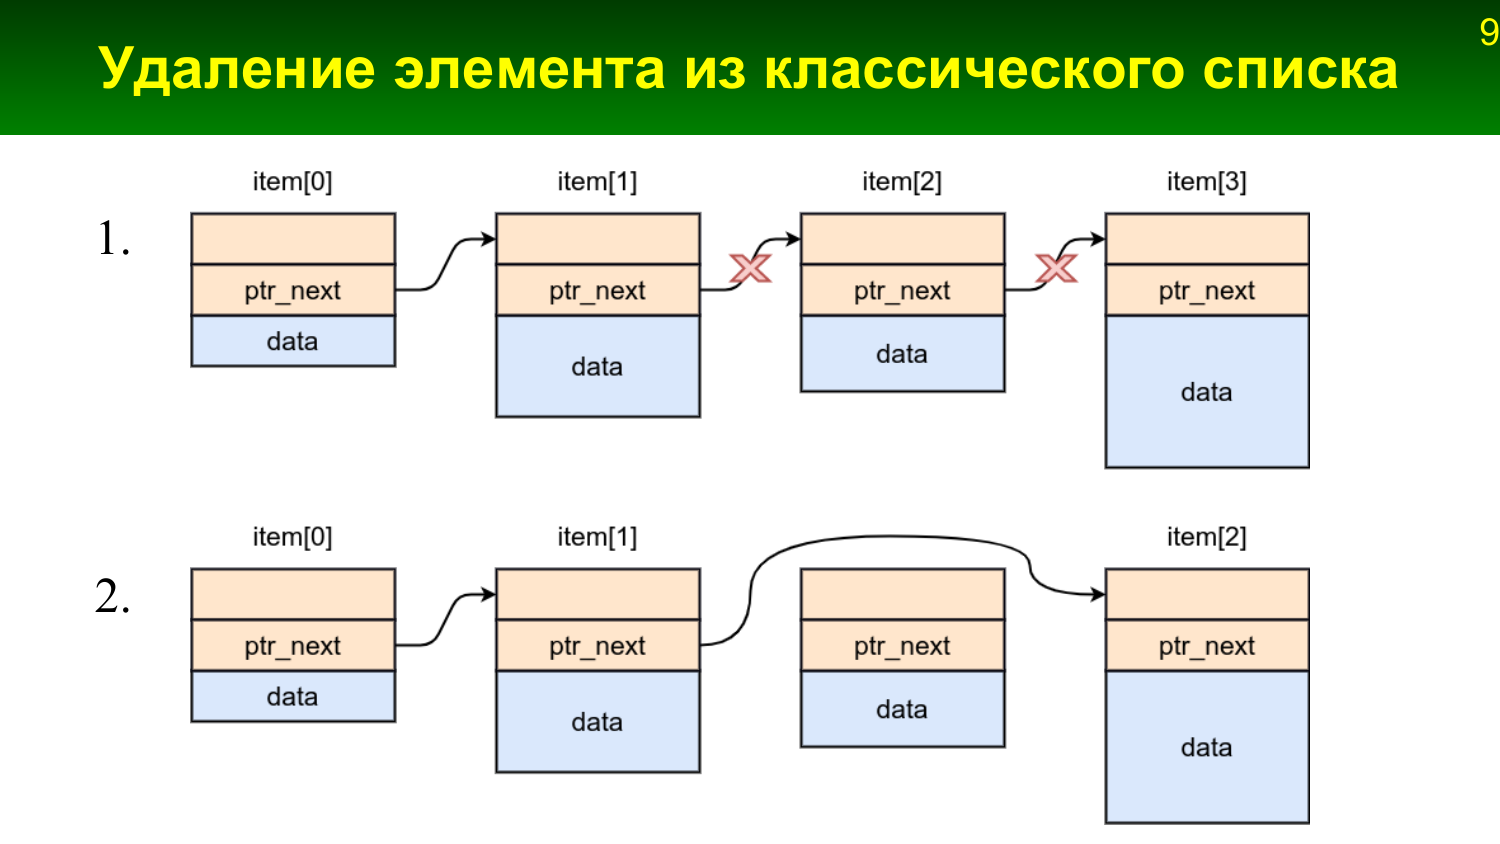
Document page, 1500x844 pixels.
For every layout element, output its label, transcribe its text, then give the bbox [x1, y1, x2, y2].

picture [190, 165, 1310, 825]
text_box 2. [94, 555, 147, 630]
text_box 1. [94, 196, 147, 272]
title Удаление элемента из классического списка [75, 11, 1426, 119]
